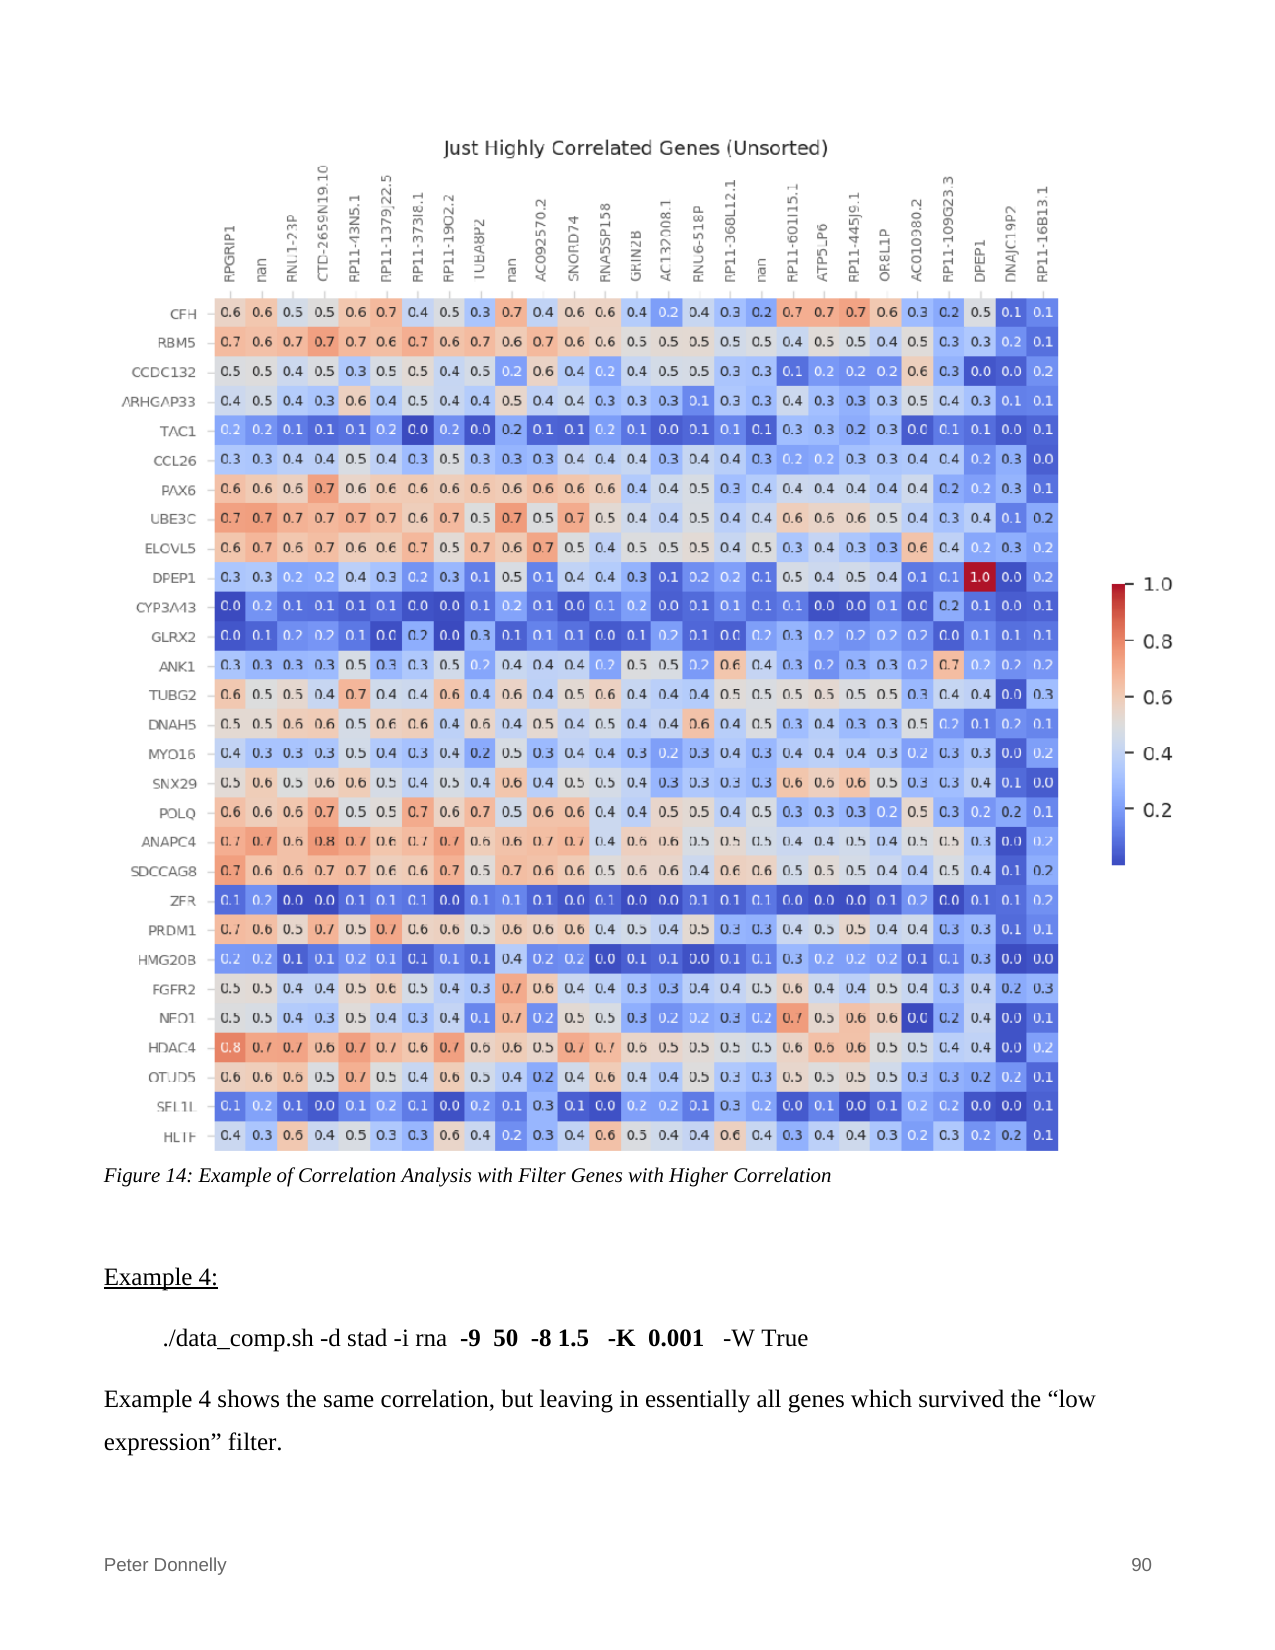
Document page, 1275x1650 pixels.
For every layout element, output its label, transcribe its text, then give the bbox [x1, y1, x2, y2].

text ./data_comp.sh -d stad -i rna -9 50 -8 1.5 -K 0.001 -W True [162, 1323, 1181, 1352]
text Figure 14: Example of Correlation Analysis with Filter Genes with Higher Correlation [103, 1163, 1181, 1187]
text Example 4: [103, 1262, 1181, 1291]
text Example 4 shows the same correlation, but leaving in essentially all genes which survived the “low expression” filter. [103, 1384, 1181, 1456]
picture [103, 132, 1182, 1163]
